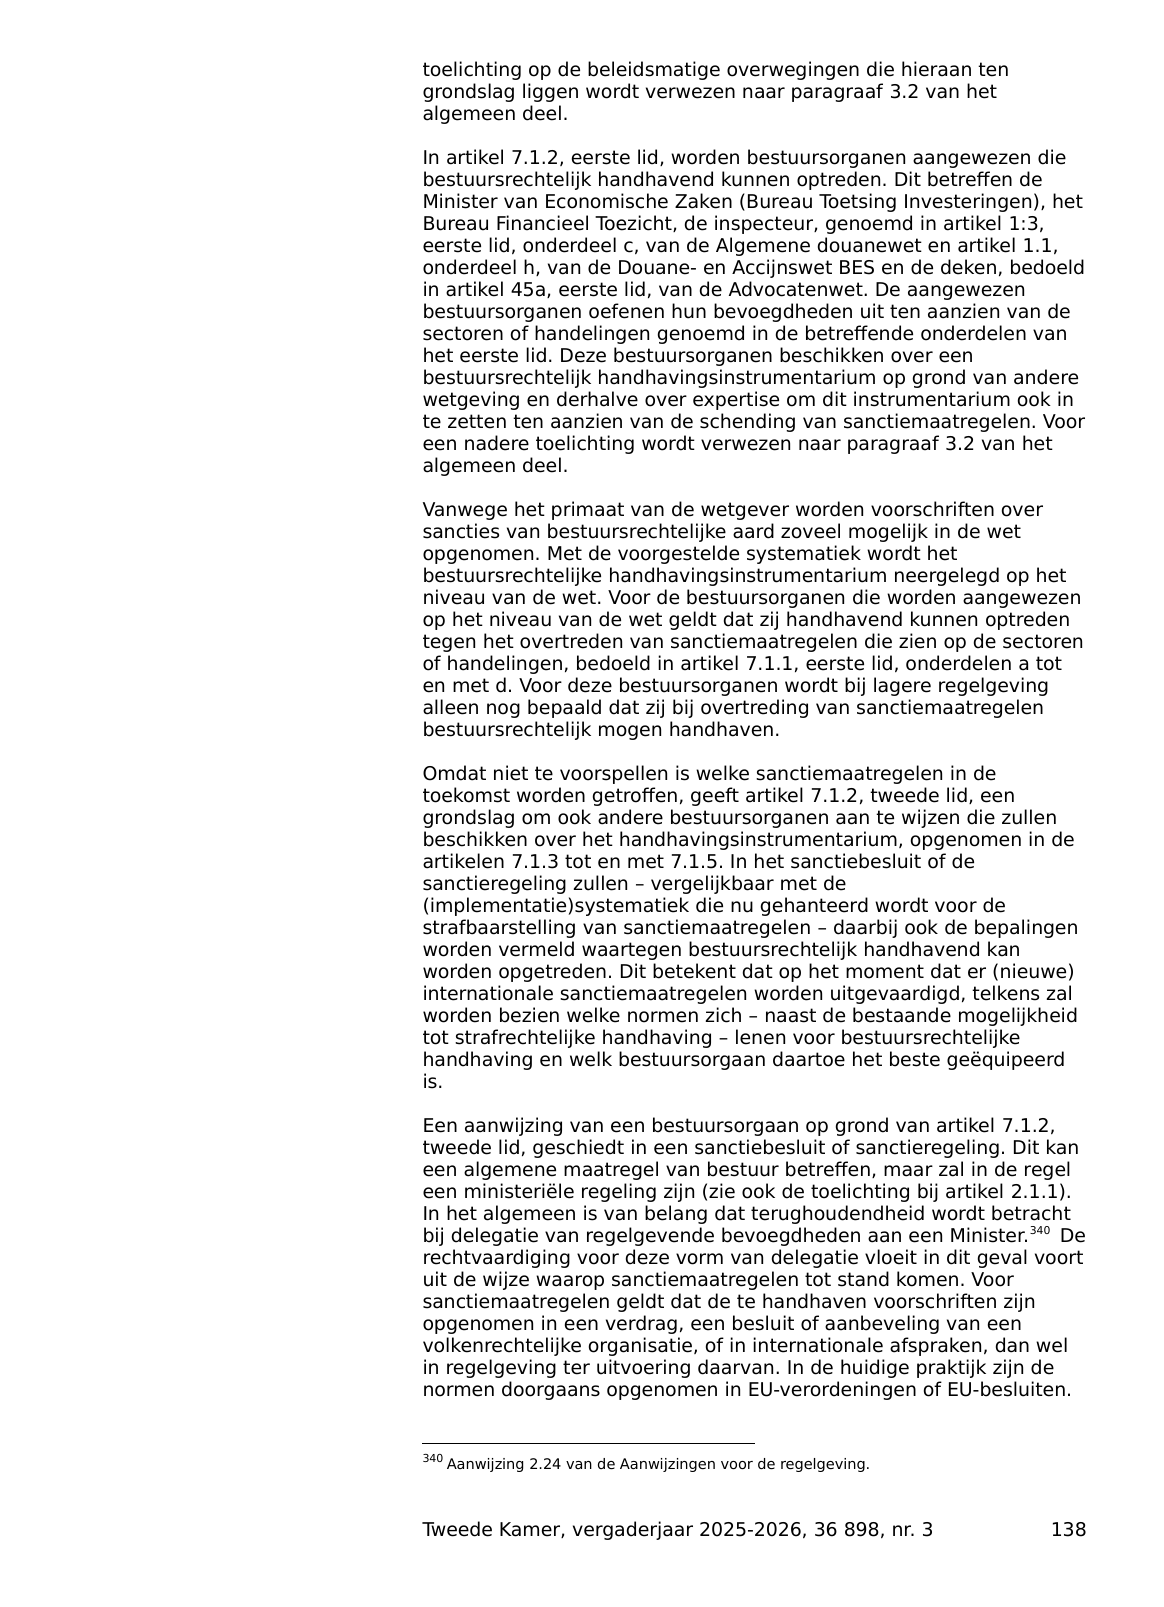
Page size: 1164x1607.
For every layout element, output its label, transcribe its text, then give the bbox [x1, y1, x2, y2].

text Vanwege het primaat van de wetgever worden voorschriften over sancties van bestuursrechtelijke aard zoveel mogelijk in de wet opgenomen. Met de voorgestelde systematiek wordt het bestuursrechtelijke handhavingsinstrumentarium neergelegd op het niveau van de wet. Voor de bestuursorganen die worden aangewezen op het niveau van de wet geldt dat zij handhavend kunnen optreden tegen het overtreden van sanctiemaatregelen die zien op de sectoren of handelingen, bedoeld in artikel 7.1.1, eerste lid, onderdelen a tot en met d. Voor deze bestuursorganen wordt bij lagere regelgeving alleen nog bepaald dat zij bij overtreding van sanctiemaatregelen bestuursrechtelijk mogen handhaven. [422, 499, 1087, 741]
text Een aanwijzing van een bestuursorgaan op grond van artikel 7.1.2, tweede lid, geschiedt in een sanctiebesluit of sanctieregeling. Dit kan een algemene maatregel van bestuur betreffen, maar zal in de regel een ministeriële regeling zijn (zie ook de toelichting bij artikel 2.1.1). In het algemeen is van belang dat terughoudendheid wordt betracht bij delegatie van regelgevende bevoegdheden aan een Minister. De rechtvaardiging voor deze vorm van delegatie vloeit in dit geval voort uit de wijze waarop sanctiemaatregelen tot stand komen. Voor sanctiemaatregelen geldt dat de te handhaven voorschriften zijn opgenomen in een verdrag, een besluit of aanbeveling van een volkenrechtelijke organisatie, of in internationale afspraken, dan wel in regelgeving ter uitvoering daarvan. In de huidige praktijk zijn de normen doorgaans opgenomen in EU-verordeningen of EU-besluiten. [422, 1115, 1087, 1401]
text Aanwijzing 2.24 van de Aanwijzingen voor de regelgeving. [422, 1452, 1087, 1474]
text toelichting op de beleidsmatige overwegingen die hieraan ten grondslag liggen wordt verwezen naar paragraaf 3.2 van het algemeen deel. [422, 59, 1087, 125]
text In artikel 7.1.2, eerste lid, worden bestuursorganen aangewezen die bestuursrechtelijk handhavend kunnen optreden. Dit betreffen de Minister van Economische Zaken (Bureau Toetsing Investeringen), het Bureau Financieel Toezicht, de inspecteur, genoemd in artikel 1:3, eerste lid, onderdeel c, van de Algemene douanewet en artikel 1.1, onderdeel h, van de Douane- en Accijnswet BES en de deken, bedoeld in artikel 45a, eerste lid, van de Advocatenwet. De aangewezen bestuursorganen oefenen hun bevoegdheden uit ten aanzien van de sectoren of handelingen genoemd in de betreffende onderdelen van het eerste lid. Deze bestuursorganen beschikken over een bestuursrechtelijk handhavingsinstrumentarium op grond van andere wetgeving en derhalve over expertise om dit instrumentarium ook in te zetten ten aanzien van de schending van sanctiemaatregelen. Voor een nadere toelichting wordt verwezen naar paragraaf 3.2 van het algemeen deel. [422, 147, 1087, 477]
text Omdat niet te voorspellen is welke sanctiemaatregelen in de toekomst worden getroffen, geeft artikel 7.1.2, tweede lid, een grondslag om ook andere bestuursorganen aan te wijzen die zullen beschikken over het handhavingsinstrumentarium, opgenomen in de artikelen 7.1.3 tot en met 7.1.5. In het sanctiebesluit of de sanctieregeling zullen – vergelijkbaar met de (implementatie)systematiek die nu gehanteerd wordt voor de strafbaarstelling van sanctiemaatregelen – daarbij ook de bepalingen worden vermeld waartegen bestuursrechtelijk handhavend kan worden opgetreden. Dit betekent dat op het moment dat er (nieuwe) internationale sanctiemaatregelen worden uitgevaardigd, telkens zal worden bezien welke normen zich – naast de bestaande mogelijkheid tot strafrechtelijke handhaving – lenen voor bestuursrechtelijke handhaving en welk bestuursorgaan daartoe het beste geëquipeerd is. [422, 763, 1087, 1093]
